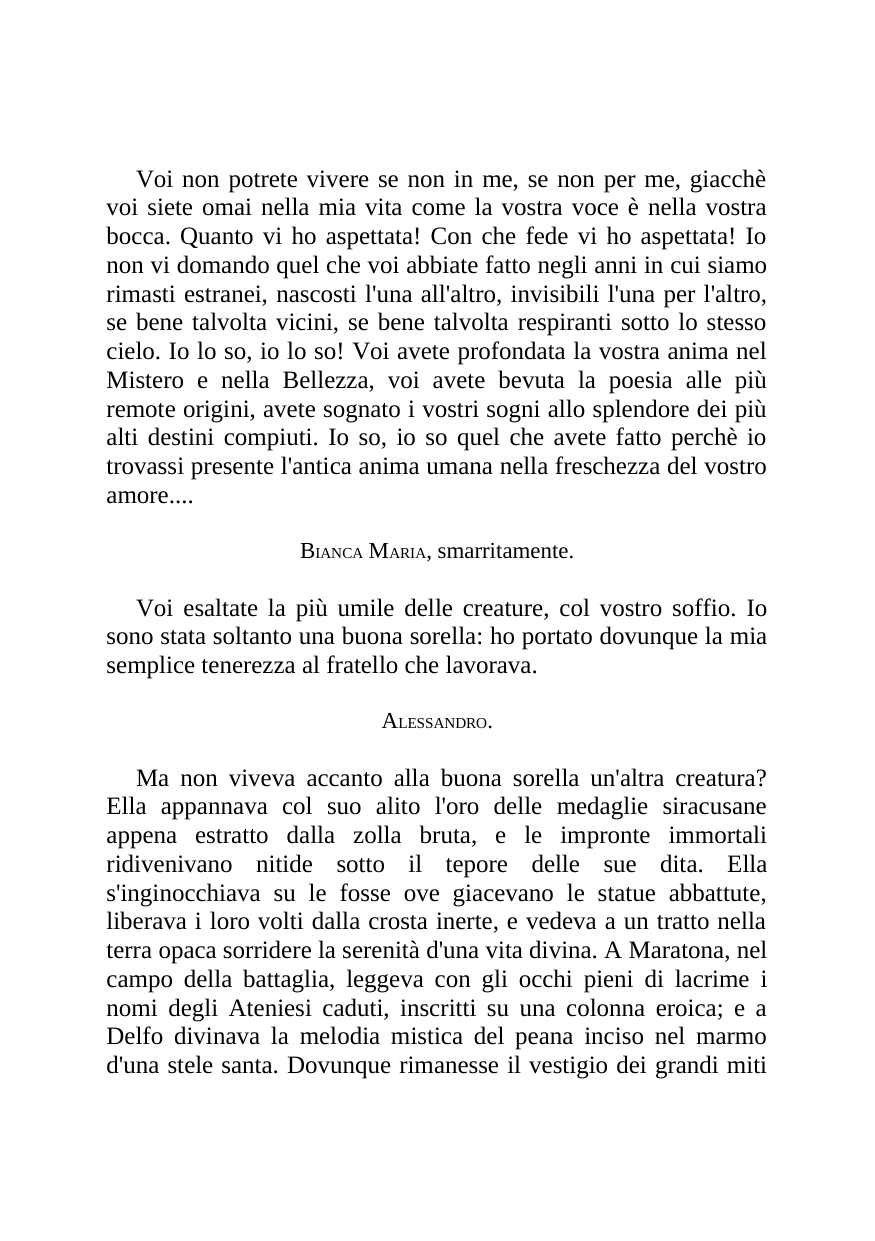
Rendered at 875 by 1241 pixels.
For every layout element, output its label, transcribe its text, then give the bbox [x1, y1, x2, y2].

text Ma non viveva accanto alla buona sorella un'altra creatura? Ella appannava col suo alito l'oro delle medaglie siracusane appena estratto dalla zolla bruta, e le impronte immortali ridivenivano nitide sotto il tepore delle sue dita. Ella s'inginocchiava su le fosse ove giacevano le statue abbattute, liberava i loro volti dalla crosta inerte, e vedeva a un tratto nella terra opaca sorridere la serenità d'una vita divina. A Maratona, nel campo della battaglia, leggeva con gli occhi pieni di lacrime i nomi degli Ateniesi caduti, inscritti su una colonna eroica; e a Delfo divinava la melodia mistica del peana inciso nel marmo d'una stele santa. Dovunque rimanesse il vestigio dei grandi miti [106, 763, 768, 1079]
text Voi esaltate la più umile delle creature, col vostro soffio. Io sono stata soltanto una buona sorella: ho portato dovunque la mia semplice tenerezza al fratello che lavorava. [106, 593, 768, 679]
text Bianca Maria, smarritamente. [106, 537, 768, 564]
text Voi non potrete vivere se non in me, se non per me, giacchè voi siete omai nella mia vita come la vostra voce è nella vostra bocca. Quanto vi ho aspettata! Con che fede vi ho aspettata! Io non vi domando quel che voi abbiate fatto negli anni in cui siamo rimasti estranei, nascosti l'una all'altro, invisibili l'una per l'altro, se bene talvolta vicini, se bene talvolta respiranti sotto lo stesso cielo. Io lo so, io lo so! Voi avete profondata la vostra anima nel Mistero e nella Bellezza, voi avete bevuta la poesia alle più remote origini, avete sognato i vostri sogni allo splendore dei più alti destini compiuti. Io so, io so quel che avete fatto perchè io trovassi presente l'antica anima umana nella freschezza del vostro amore.... [106, 164, 768, 509]
text Alessandro. [106, 708, 768, 734]
